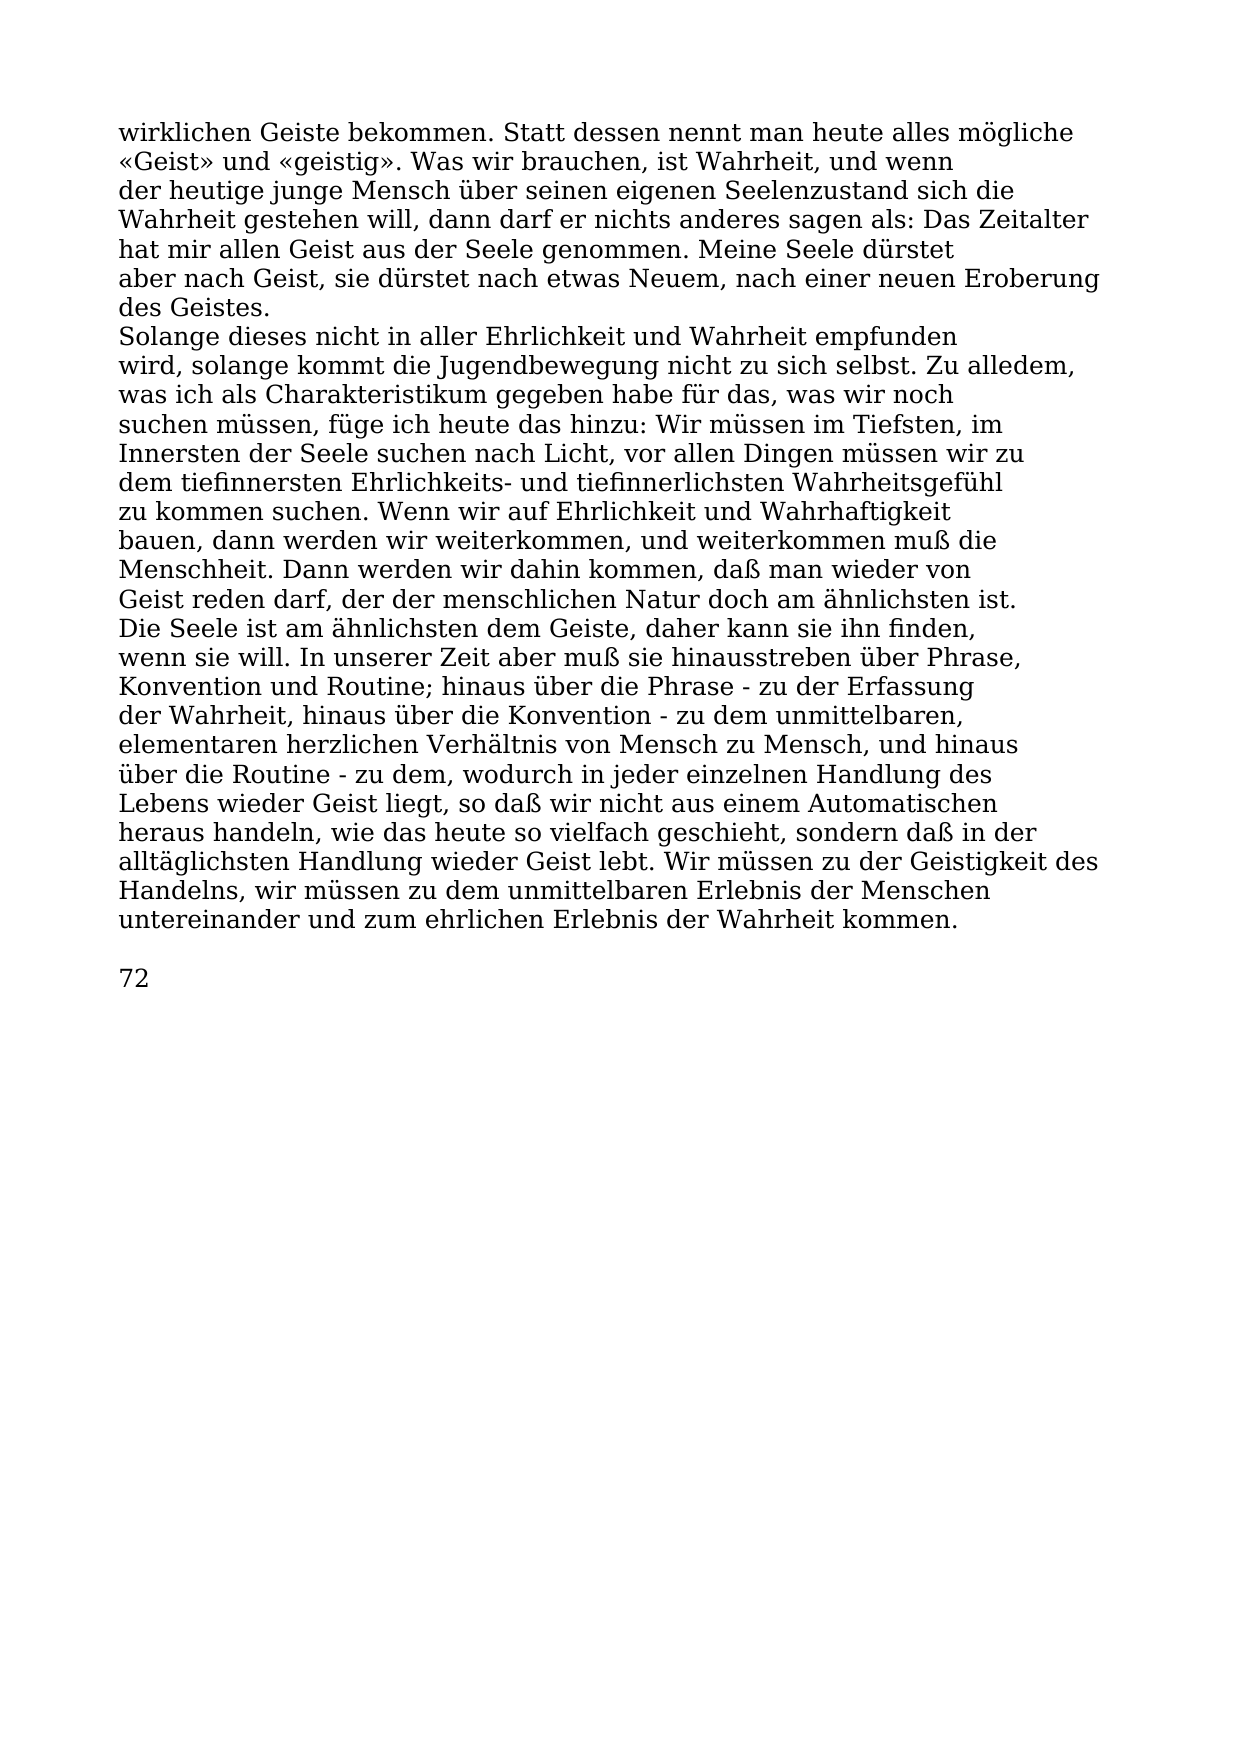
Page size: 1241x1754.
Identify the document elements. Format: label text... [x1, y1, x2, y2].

text suchen müssen, füge ich heute das hinzu: Wir müssen im Tiefsten, im [118, 410, 1122, 439]
text wenn sie will. In unserer Zeit aber muß sie hinausstreben über Phrase, [118, 643, 1122, 672]
text alltäglichsten Handlung wieder Geist lebt. Wir müssen zu der Geistigkeit des Handelns, wir müssen zu dem unmittelbaren Erlebnis der Menschen untereinander und zum ehrlichen Erlebnis der Wahrheit kommen. [118, 847, 1122, 935]
text wird, solange kommt die Jugendbewegung nicht zu sich selbst. Zu alledem, was ich als Charakteristikum gegeben habe für das, was wir noch [118, 351, 1122, 410]
text heraus handeln, wie das heute so vielfach geschieht, sondern daß in der [118, 818, 1122, 847]
text über die Routine - zu dem, wodurch in jeder einzelnen Handlung des [118, 760, 1122, 789]
text dem tiefinnersten Ehrlichkeits- und tiefinnerlichsten Wahrheitsgefühl [118, 468, 1122, 497]
text Wahrheit gestehen will, dann darf er nichts anderes sagen als: Das Zeitalter hat mir allen Geist aus der Seele genommen. Meine Seele dürstet [118, 206, 1122, 264]
text aber nach Geist, sie dürstet nach etwas Neuem, nach einer neuen Eroberung des Geistes. [118, 264, 1122, 322]
text der Wahrheit, hinaus über die Konvention - zu dem unmittelbaren, [118, 701, 1122, 731]
text wirklichen Geiste bekommen. Statt dessen nennt man heute alles mögliche «Geist» und «geistig». Was wir brauchen, ist Wahrheit, und wenn [118, 118, 1122, 176]
text zu kommen suchen. Wenn wir auf Ehrlichkeit und Wahrhaftigkeit [118, 497, 1122, 526]
text Geist reden darf, der der menschlichen Natur doch am ähnlichsten ist. [118, 585, 1122, 614]
text Konvention und Routine; hinaus über die Phrase - zu der Erfassung [118, 672, 1122, 701]
text 72 [118, 964, 1122, 993]
text der heutige junge Mensch über seinen eigenen Seelenzustand sich die [118, 176, 1122, 206]
text Menschheit. Dann werden wir dahin kommen, daß man wieder von [118, 556, 1122, 585]
text bauen, dann werden wir weiterkommen, und weiterkommen muß die [118, 526, 1122, 556]
text Lebens wieder Geist liegt, so daß wir nicht aus einem Automatischen [118, 789, 1122, 818]
text elementaren herzlichen Verhältnis von Mensch zu Mensch, und hinaus [118, 731, 1122, 760]
text Innersten der Seele suchen nach Licht, vor allen Dingen müssen wir zu [118, 439, 1122, 468]
text Solange dieses nicht in aller Ehrlichkeit und Wahrheit empfunden [118, 322, 1122, 351]
text Die Seele ist am ähnlichsten dem Geiste, daher kann sie ihn finden, [118, 614, 1122, 643]
